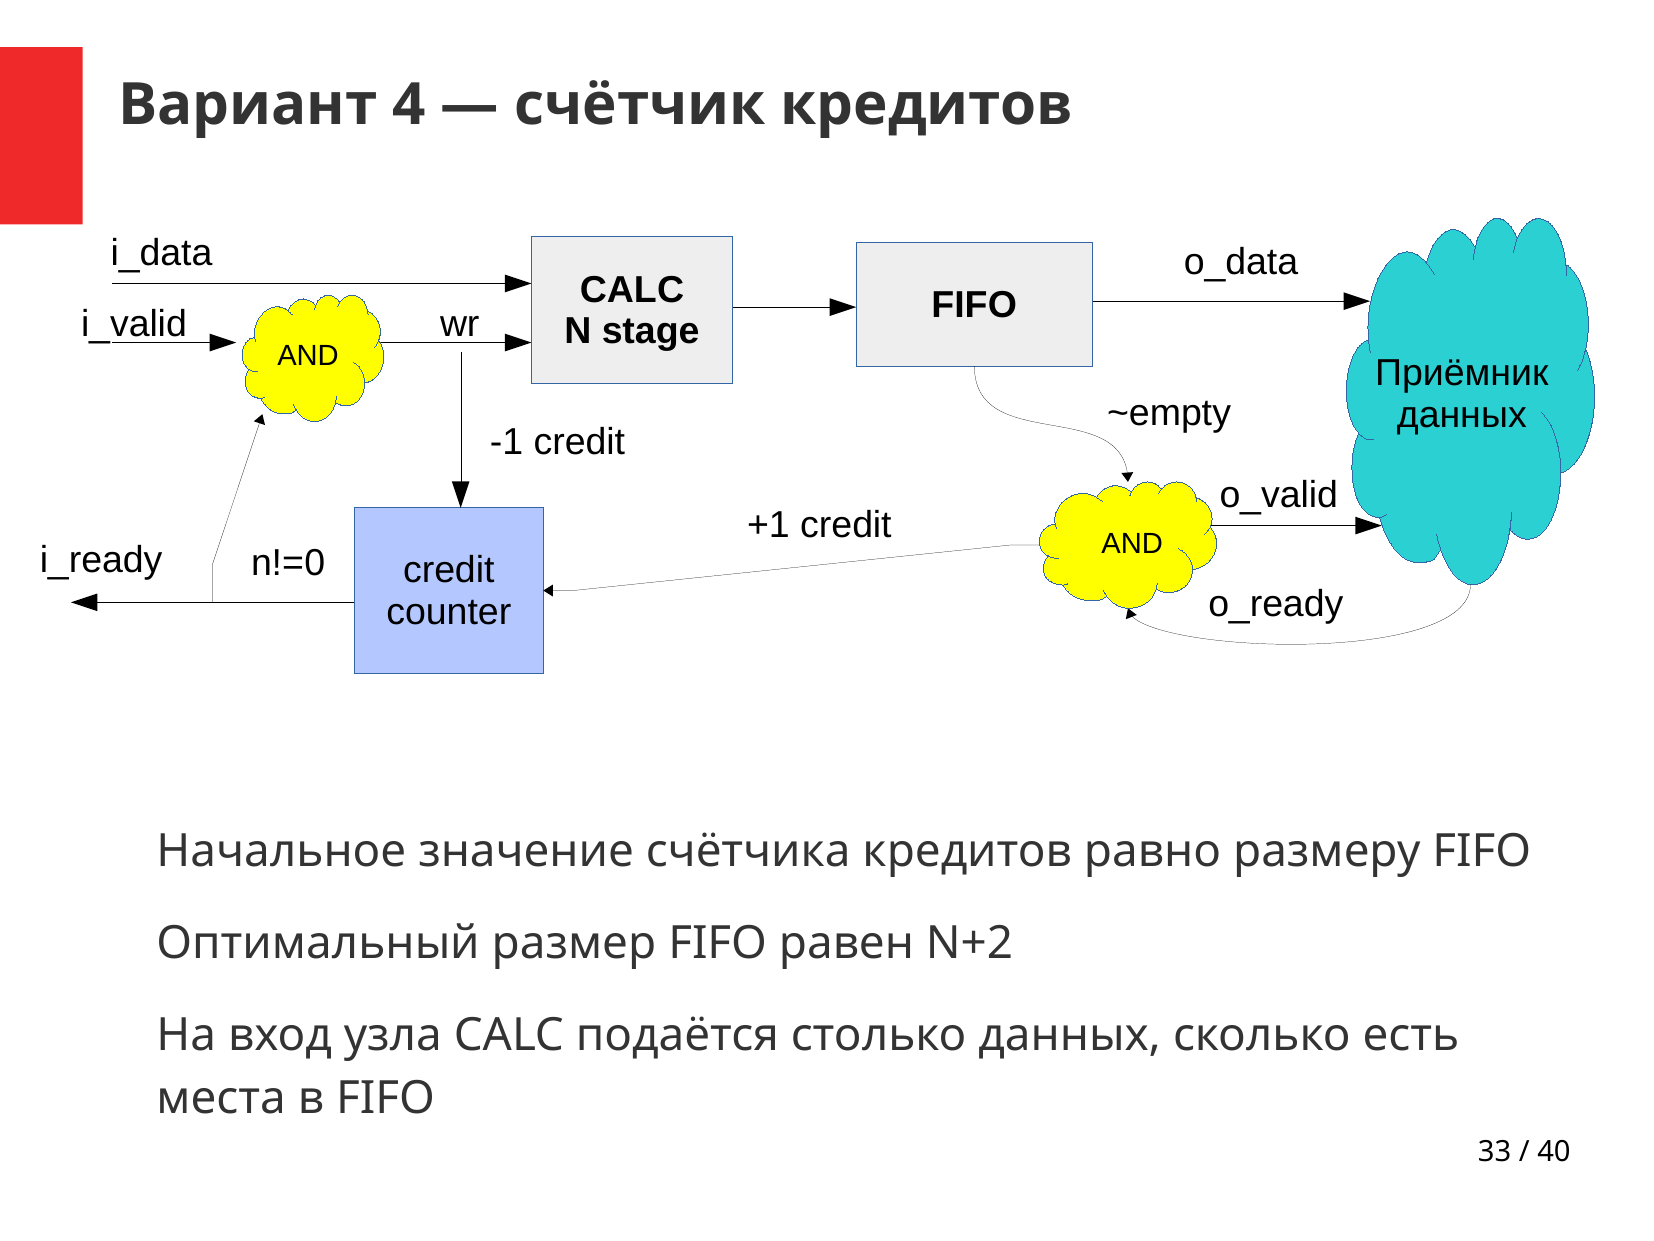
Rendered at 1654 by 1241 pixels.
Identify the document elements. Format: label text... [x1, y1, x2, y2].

list Начальное значение счётчика кредитов равно размеру FIFO Оптимальный размер FIFO равен N+2 На вход узла CALC подаётся столько данных, сколько есть места в FIFO [85, 817, 1598, 1137]
text_box i_ready [25, 531, 178, 588]
text_box +1 credit [732, 496, 907, 553]
text_box o_data [1169, 233, 1323, 290]
text_box o_ready [1193, 575, 1359, 632]
text_box i_data [95, 224, 249, 281]
text_box ~empty [1092, 383, 1247, 441]
text_box -1 credit [475, 413, 641, 470]
text_box n!=0 [236, 534, 340, 591]
text_box AND [242, 295, 384, 422]
text_box CALC N stage [531, 236, 733, 384]
text_box [1039, 481, 1217, 609]
text_box Приёмник данных [1346, 218, 1595, 585]
text_box credit counter [354, 507, 544, 674]
text_box wr [425, 295, 532, 352]
text_box i_valid [66, 294, 219, 352]
text_box AND [1086, 519, 1178, 567]
text_box o_valid [1204, 466, 1353, 523]
title Вариант 4 — счётчик кредитов [118, 49, 1571, 154]
text_box FIFO [856, 242, 1093, 367]
